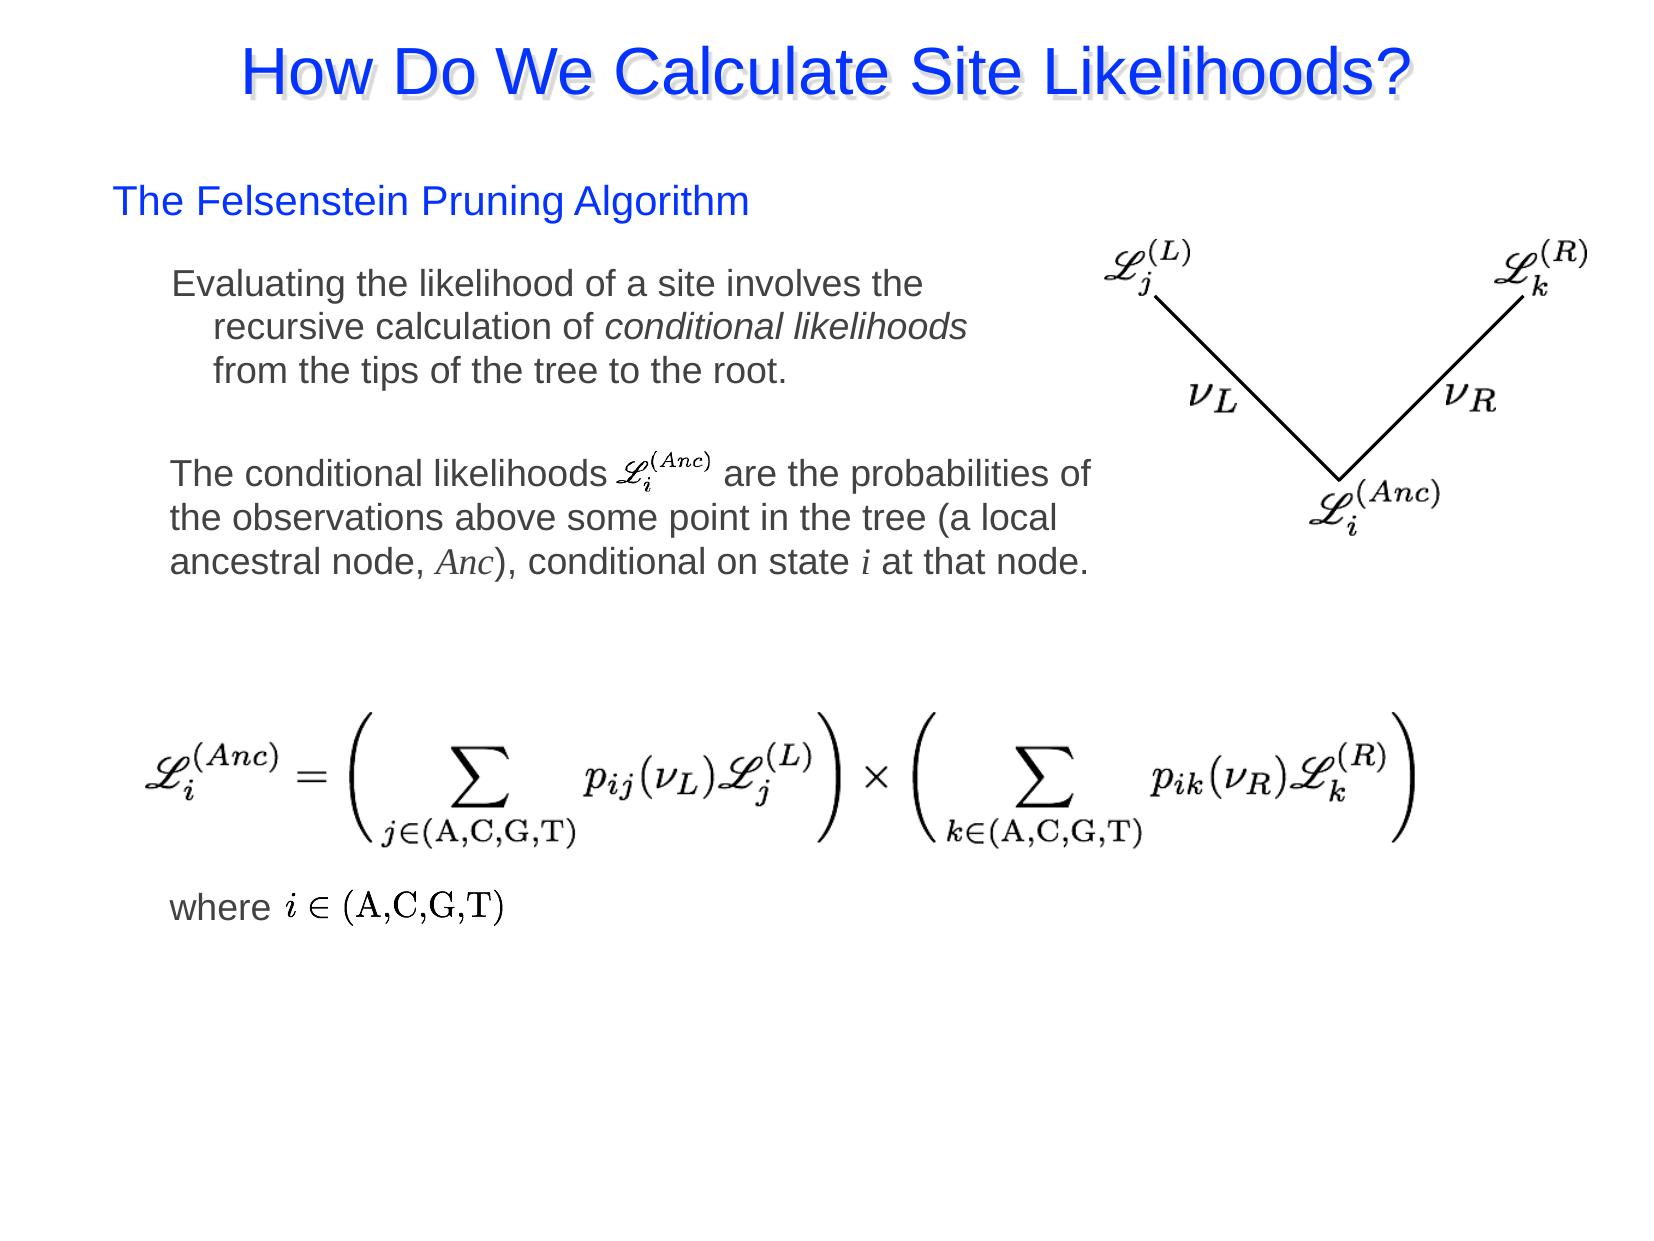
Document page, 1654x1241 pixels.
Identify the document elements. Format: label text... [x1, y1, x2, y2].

picture [616, 450, 710, 492]
picture [145, 711, 1416, 851]
text_box Evaluating the likelihood of a site involves the recursive calculation of conditional likelihoods from the tips of the tree to the root. [163, 251, 982, 400]
picture [1494, 238, 1587, 297]
text_box where [161, 876, 1340, 937]
text_box The conditional likelihoods are the probabilities of the observations above some point in the tree (a local ancestral node, Anc), conditional on state i at that node. [161, 442, 1154, 591]
text_box The Felsenstein Pruning Algorithm [103, 165, 982, 233]
picture [1309, 478, 1440, 537]
picture [1190, 383, 1237, 414]
picture [1446, 383, 1496, 413]
picture [1104, 238, 1190, 297]
picture [286, 889, 503, 927]
text_box How Do We Calculate Site Likelihoods? [231, 20, 1422, 117]
